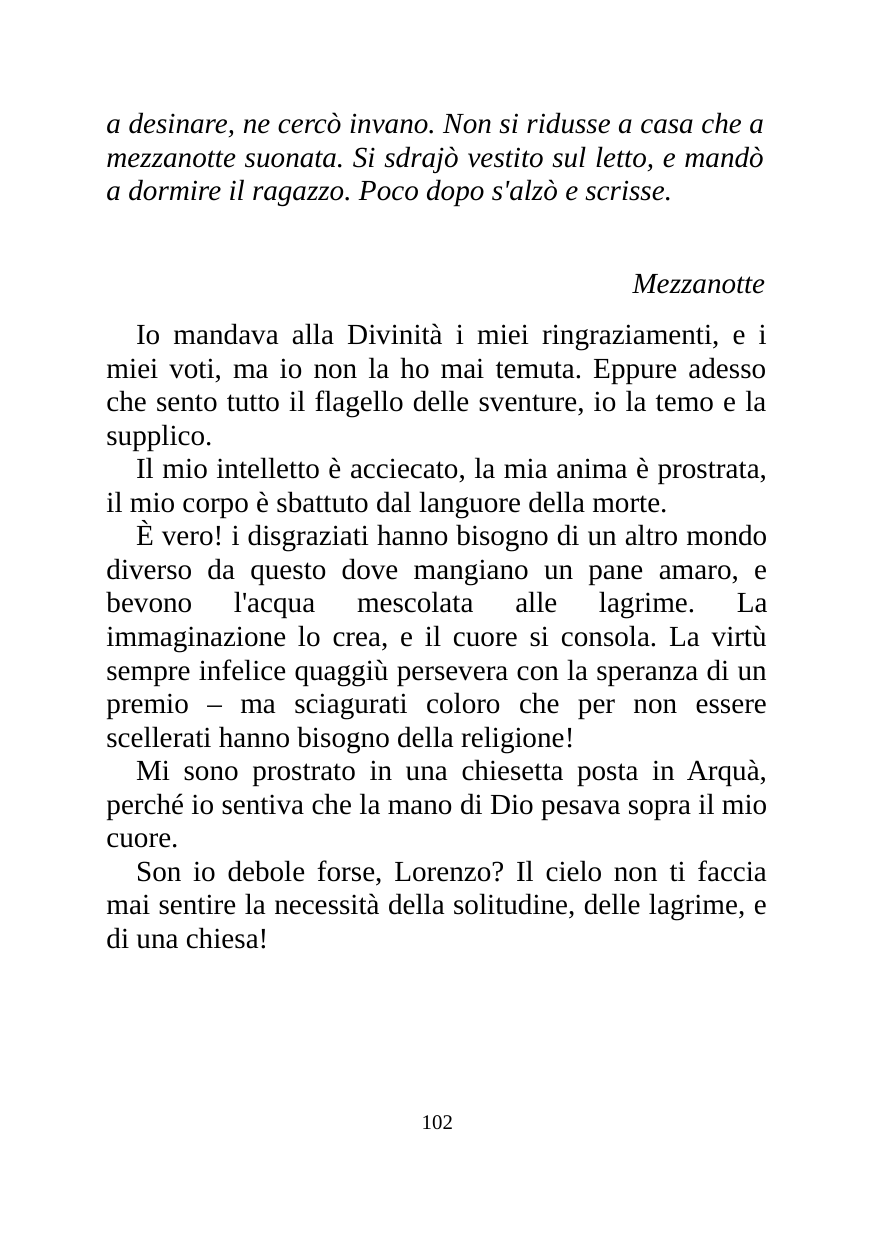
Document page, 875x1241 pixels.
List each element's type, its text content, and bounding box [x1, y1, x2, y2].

text a desinare, ne cercò invano. Non si ridusse a casa che a mezzanotte suonata. Si sdrajò vestito sul letto, e mandò a dormire il ragazzo. Poco dopo s'alzò e scrisse. [106, 106, 768, 207]
text Mi sono prostrato in una chiesetta posta in Arquà, perché io sentiva che la mano di Dio pesava sopra il mio cuore. [106, 753, 768, 854]
text Io mandava alla Divinità i miei ringraziamenti, e i miei voti, ma io non la ho mai temuta. Eppure adesso che sento tutto il flagello delle sventure, io la temo e la supplico. [106, 317, 768, 451]
text È vero! i disgraziati hanno bisogno di un altro mondo diverso da questo dove mangiano un pane amaro, e bevono l'acqua mescolata alle lagrime. La immaginazione lo crea, e il cuore si consola. La virtù sempre infelice quaggiù persevera con la speranza di un premio – ma sciagurati coloro che per non essere scellerati hanno bisogno della religione! [106, 518, 768, 753]
text Son io debole forse, Lorenzo? Il cielo non ti faccia mai sentire la necessità della solitudine, delle lagrime, e di una chiesa! [106, 854, 768, 954]
text Il mio intelletto è acciecato, la mia anima è prostrata, il mio corpo è sbattuto dal languore della morte. [106, 451, 768, 518]
text Mezzanotte [106, 266, 768, 299]
